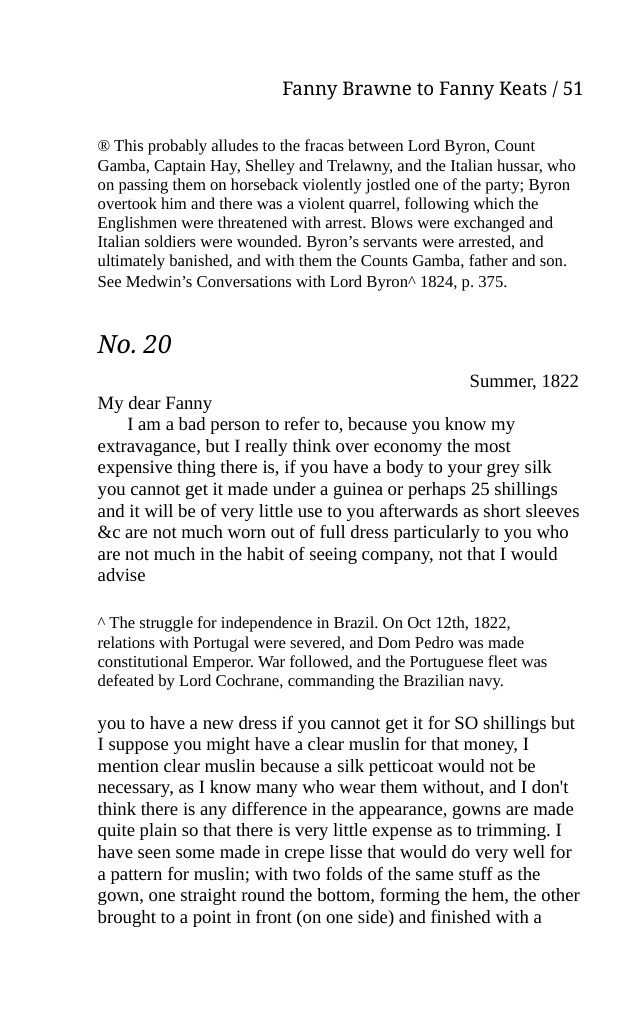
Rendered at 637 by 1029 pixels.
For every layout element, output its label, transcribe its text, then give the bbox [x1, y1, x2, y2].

text I am a bad person to refer to, because you know my extravagance, but I really think over economy the most expensive thing there is, if you have a body to your grey silk you cannot get it made under a guinea or perhaps 25 shillings and it will be of very little use to you afterwards as short sleeves &c are not much worn out of full dress particularly to you who are not much in the habit of seeing company, not that I would advise [97, 413, 583, 586]
text you to have a new dress if you cannot get it for SO shillings but I suppose you might have a clear muslin for that money, I mention clear muslin because a silk petticoat would not be necessary, as I know many who wear them without, and I don't think there is any difference in the appearance, gowns are made quite plain so that there is very little expense as to trimming. I have seen some made in crepe lisse that would do very well for a pattern for muslin; with two folds of the same stuff as the gown, one straight round the bottom, forming the hem, the other brought to a point in front (on one side) and finished with a [97, 712, 583, 927]
text Summer, 1822 [97, 370, 583, 392]
text ® This probably alludes to the fracas between Lord Byron, Count Gamba, Captain Hay, Shelley and Trelawny, and the Italian hussar, who on passing them on horseback violently jostled one of the party; Byron overtook him and there was a violent quarrel, following which the Englishmen were threatened with arrest. Blows were exchanged and Italian soldiers were wounded. Byron’s servants were arrested, and ultimately banished, and with them the Counts Gamba, father and son. See Medwin’s Conversations with Lord Byron^ 1824, p. 375. [97, 136, 583, 292]
text ^ The struggle for independence in Brazil. On Oct 12th, 1822, [97, 613, 583, 632]
text My dear Fanny [97, 392, 583, 413]
text relations with Portugal were severed, and Dom Pedro was made constitutional Emperor. War followed, and the Portuguese fleet was defeated by Lord Cochrane, commanding the Brazilian navy. [97, 632, 583, 690]
subtitle No. 20 [97, 327, 583, 361]
